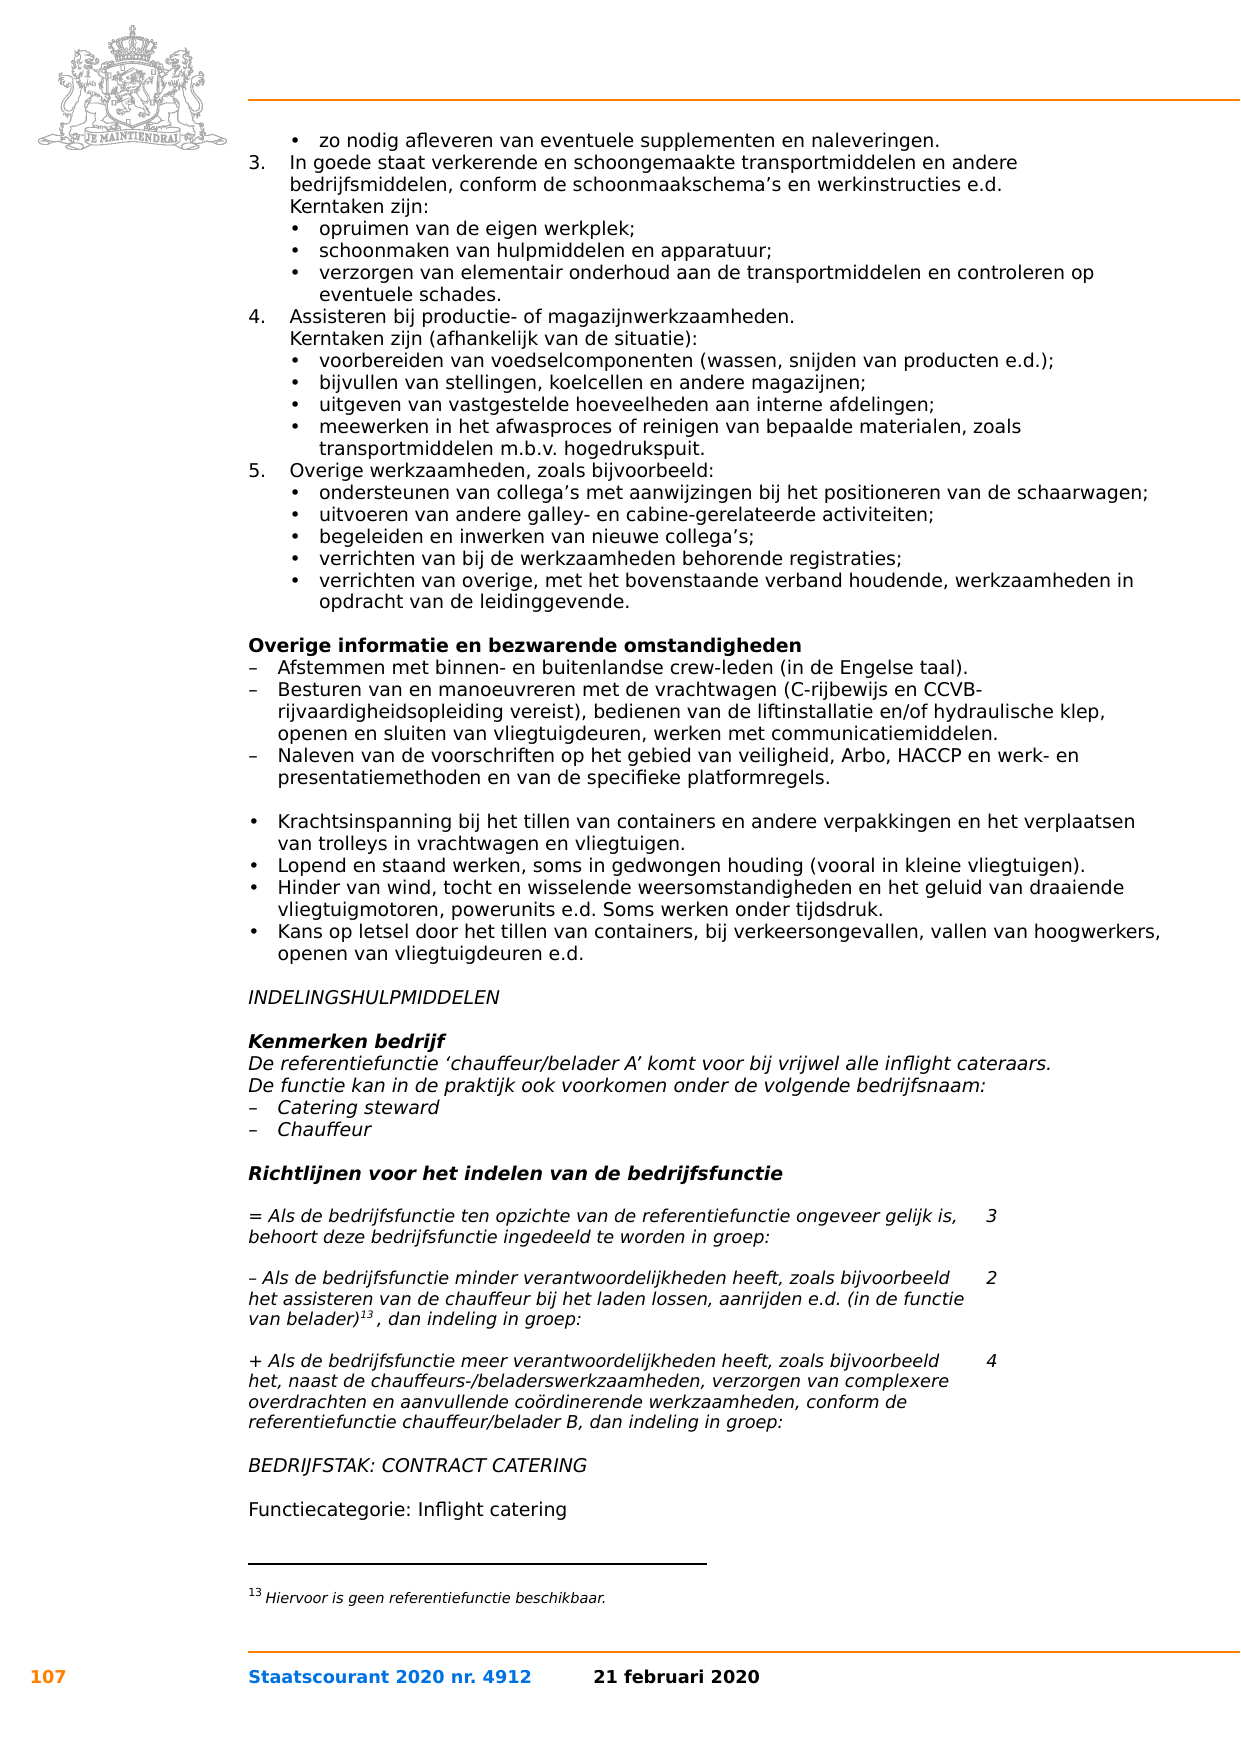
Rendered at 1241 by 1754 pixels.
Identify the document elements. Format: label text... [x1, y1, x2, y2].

text De referentiefunctie ‘chauffeur/belader A’ komt voor bij vrijwel alle inflight cateraars. [248, 1053, 1163, 1074]
text • verrichten van bij de werkzaamheden behorende registraties; [289, 547, 1163, 569]
text • verzorgen van elementair onderhoud aan de transportmiddelen en controleren op eventuele schades. [289, 262, 1163, 306]
table_cell – Als de bedrijfsfunctie minder verantwoordelijkheden heeft, zoals bijvoorbeeld het assisteren van de chauffeur bij het laden lossen, aanrijden e.d. (in de functie van belader), dan indeling in groep: [248, 1268, 980, 1330]
table_cell [980, 1330, 1163, 1351]
text • Lopend en staand werken, soms in gedwongen houding (vooral in kleine vliegtuigen). [248, 855, 1163, 877]
text – Naleven van de voorschriften op het gebied van veiligheid, Arbo, HACCP en werk- en presentatiemethoden en van de specifieke platformregels. [248, 745, 1163, 789]
table_cell [248, 1330, 980, 1351]
subtitle INDELINGSHULPMIDDELEN [248, 987, 1163, 1009]
text Overige informatie en bezwarende omstandigheden [248, 635, 1163, 657]
text • voorbereiden van voedselcomponenten (wassen, snijden van producten e.d.); [289, 350, 1163, 372]
text De functie kan in de praktijk ook voorkomen onder de volgende bedrijfsnaam: [248, 1074, 1163, 1097]
text • zo nodig afleveren van eventuele supplementen en naleveringen. [289, 130, 1163, 152]
text – Besturen van en manoeuvreren met de vrachtwagen (C-rijbewijs en CCVB-rijvaardigheidsopleiding vereist), bedienen van de liftinstallatie en/of hydraulische klep, openen en sluiten van vliegtuigdeuren, werken met communicatiemiddelen. [248, 679, 1163, 745]
table_cell 4 [980, 1351, 1163, 1433]
text Kenmerken bedrijf [248, 1031, 1163, 1053]
text – Afstemmen met binnen- en buitenlandse crew-leden (in de Engelse taal). [248, 657, 1163, 679]
text • uitgeven van vastgestelde hoeveelheden aan interne afdelingen; [289, 394, 1163, 416]
text • opruimen van de eigen werkplek; [289, 218, 1163, 240]
text 5. Overige werkzaamheden, zoals bijvoorbeeld: [248, 459, 1163, 482]
text • ondersteunen van collega’s met aanwijzingen bij het positioneren van de schaarwagen; [289, 482, 1163, 503]
text • bijvullen van stellingen, koelcellen en andere magazijnen; [289, 372, 1163, 394]
text 4. Assisteren bij productie- of magazijnwerkzaamheden. [248, 306, 1163, 328]
text • meewerken in het afwasproces of reinigen van bepaalde materialen, zoals transportmiddelen m.b.v. hogedrukspuit. [289, 416, 1163, 459]
table_cell 2 [980, 1268, 1163, 1330]
text • Hinder van wind, tocht en wisselende weersomstandigheden en het geluid van draaiende vliegtuigmotoren, powerunits e.d. Soms werken onder tijdsdruk. [248, 877, 1163, 921]
text Functiecategorie: Inflight catering [248, 1499, 1163, 1521]
text • Kans op letsel door het tillen van containers, bij verkeersongevallen, vallen van hoogwerkers, openen van vliegtuigdeuren e.d. [248, 921, 1163, 965]
text – Catering steward [248, 1097, 1163, 1118]
table_cell [980, 1248, 1163, 1268]
text – Chauffeur [248, 1118, 1163, 1141]
text • uitvoeren van andere galley- en cabine-gerelateerde activiteiten; [289, 503, 1163, 526]
table_cell [248, 1248, 980, 1268]
table_header = Als de bedrijfsfunctie ten opzichte van de referentiefunctie ongeveer gelijk is, behoort deze bedrijfsfunctie ingedeeld te worden in groep: [248, 1206, 980, 1247]
text Kerntaken zijn: [289, 196, 1163, 218]
text • begeleiden en inwerken van nieuwe collega’s; [289, 526, 1163, 547]
text • Krachtsinspanning bij het tillen van containers en andere verpakkingen en het verplaatsen van trolleys in vrachtwagen en vliegtuigen. [248, 811, 1163, 855]
text • verrichten van overige, met het bovenstaande verband houdende, werkzaamheden in opdracht van de leidinggevende. [289, 569, 1163, 613]
text • schoonmaken van hulpmiddelen en apparatuur; [289, 240, 1163, 262]
table_header 3 [980, 1206, 1163, 1247]
text Kerntaken zijn (afhankelijk van de situatie): [289, 328, 1163, 350]
subtitle BEDRIJFSTAK: CONTRACT CATERING [248, 1455, 1163, 1477]
picture [38, 25, 227, 150]
text Richtlijnen voor het indelen van de bedrijfsfunctie [248, 1162, 1163, 1184]
text 3. In goede staat verkerende en schoongemaakte transportmiddelen en andere bedrijfsmiddelen, conform de schoonmaakschema’s en werkinstructies e.d. [248, 152, 1163, 196]
table_cell + Als de bedrijfsfunctie meer verantwoordelijkheden heeft, zoals bijvoorbeeld het, naast de chauffeurs-/beladerswerkzaamheden, verzorgen van complexere overdrachten en aanvullende coördinerende werkzaamheden, conform de referentiefunctie chauffeur/belader B, dan indeling in groep: [248, 1351, 980, 1433]
